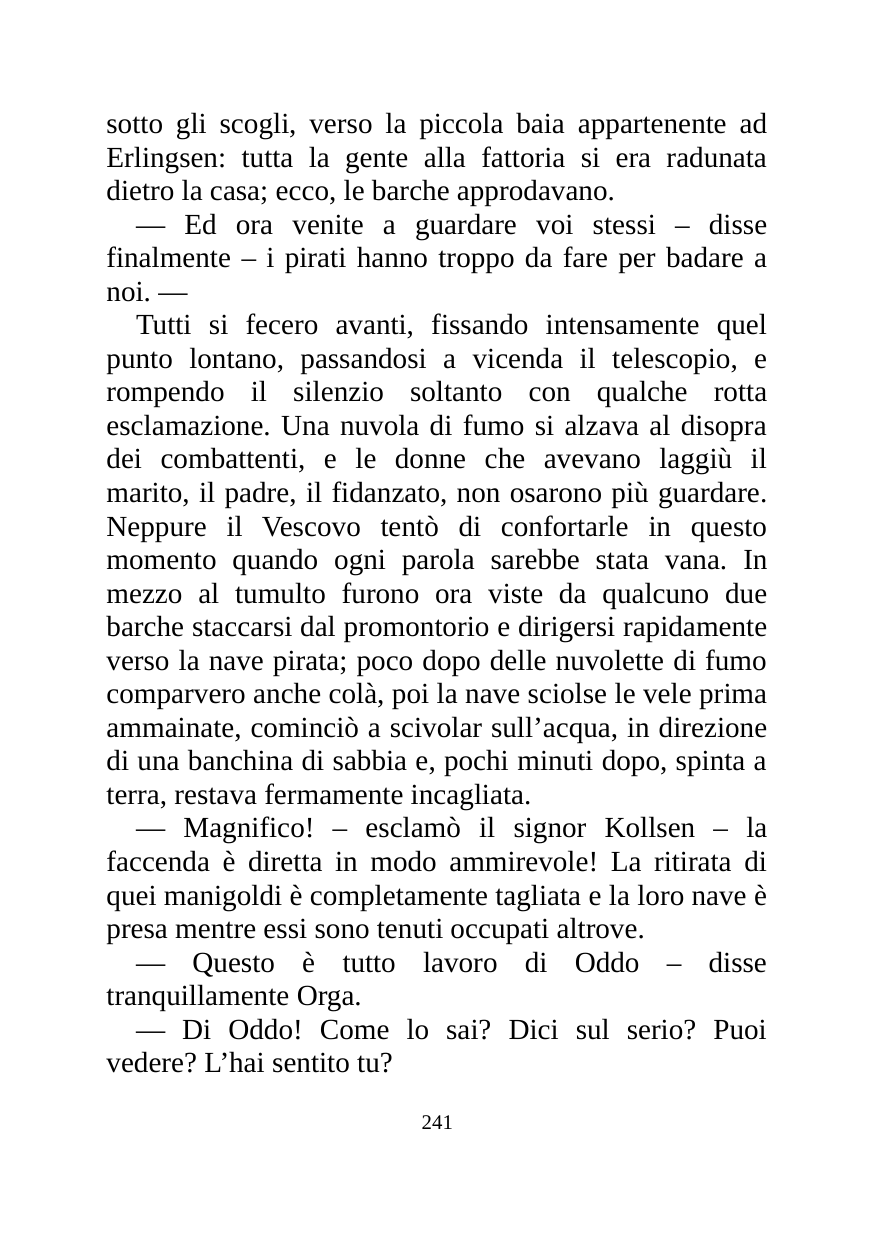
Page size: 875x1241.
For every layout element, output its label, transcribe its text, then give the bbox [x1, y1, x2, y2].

text — Ed ora venite a guardare voi stessi – disse finalmente – i pirati hanno troppo da fare per badare a noi. — [106, 207, 768, 307]
text Tutti si fecero avanti, fissando intensamente quel punto lontano, passandosi a vicenda il telescopio, e rompendo il silenzio soltanto con qualche rotta esclamazione. Una nuvola di fumo si alzava al disopra dei combattenti, e le donne che avevano laggiù il marito, il padre, il fidanzato, non osarono più guardare. Neppure il Vescovo tentò di confortarle in questo momento quando ogni parola sarebbe stata vana. In mezzo al tumulto furono ora viste da qualcuno due barche staccarsi dal promontorio e dirigersi rapidamente verso la nave pirata; poco dopo delle nuvolette di fumo comparvero anche colà, poi la nave sciolse le vele prima ammainate, cominciò a scivolar sull’acqua, in direzione di una banchina di sabbia e, pochi minuti dopo, spinta a terra, restava fermamente incagliata. [106, 307, 768, 811]
text — Questo è tutto lavoro di Oddo – disse tranquillamente Orga. [106, 945, 768, 1012]
text — Magnifico! – esclamò il signor Kollsen – la faccenda è diretta in modo ammirevole! La ritirata di quei manigoldi è completamente tagliata e la loro nave è presa mentre essi sono tenuti occupati altrove. [106, 811, 768, 945]
text sotto gli scogli, verso la piccola baia appartenente ad Erlingsen: tutta la gente alla fattoria si era radunata dietro la casa; ecco, le barche approdavano. [106, 106, 768, 207]
text — Di Oddo! Come lo sai? Dici sul serio? Puoi vedere? L’hai sentito tu? [106, 1012, 768, 1079]
